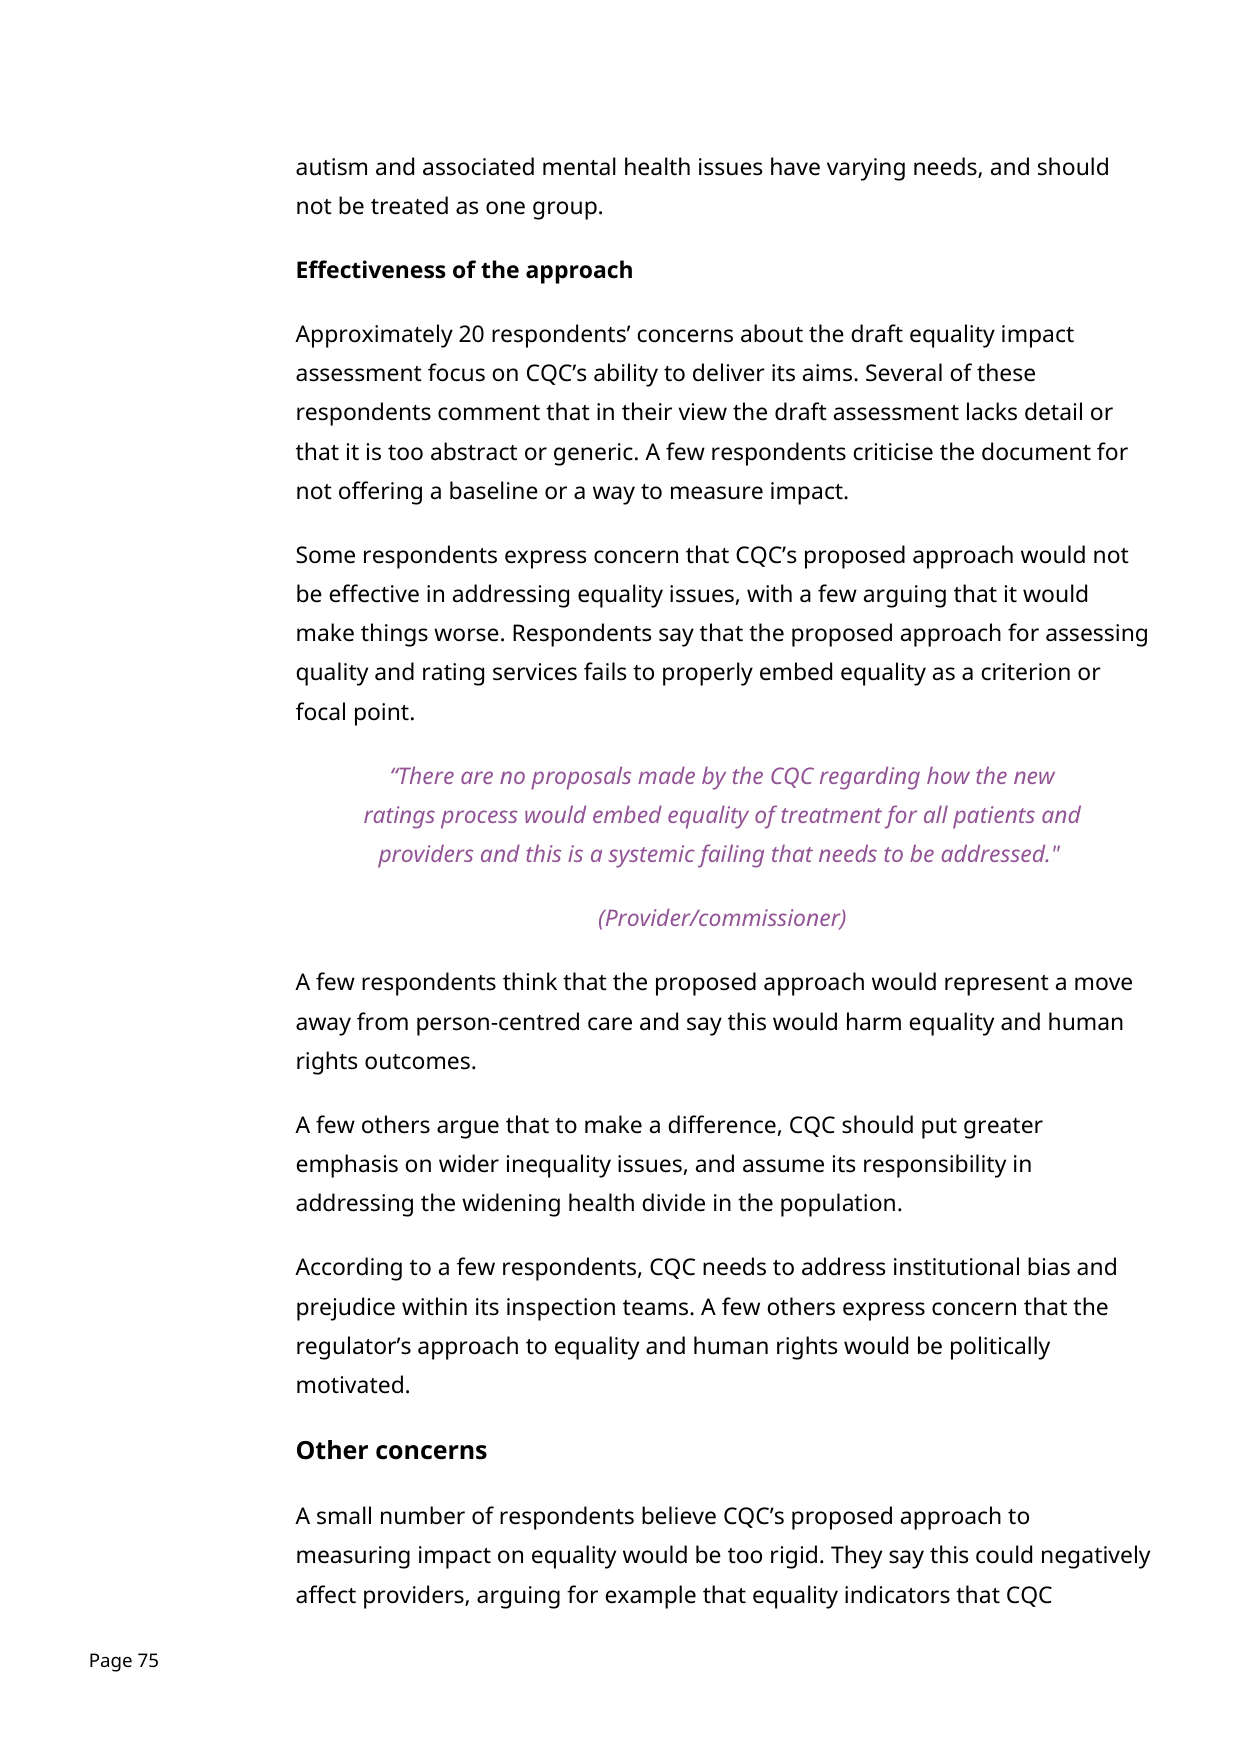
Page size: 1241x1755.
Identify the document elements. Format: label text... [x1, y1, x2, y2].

text (Provider/commissioner) [354, 899, 1093, 933]
text According to a few respondents, CQC needs to address institutional bias and prejudice within its inspection teams. A few others express concern that the regulator’s approach to equality and human rights would be politically motivated. [295, 1248, 1152, 1400]
text A small number of respondents believe CQC’s proposed approach to measuring impact on equality would be too rigid. They say this could negatively affect providers, arguing for example that equality indicators that CQC [295, 1497, 1152, 1610]
text autism and associated mental health issues have varying needs, and should not be treated as one group. [295, 148, 1152, 221]
text A few others argue that to make a difference, CQC should put greater emphasis on wider inequality issues, and assume its responsibility in addressing the widening health divide in the population. [295, 1106, 1152, 1218]
text Approximately 20 respondents’ concerns about the draft equality impact assessment focus on CQC’s ability to deliver its aims. Several of these respondents comment that in their view the draft assessment lacks detail or that it is too abstract or generic. A few respondents criticise the document for not offering a baseline or a way to measure impact. [295, 315, 1152, 506]
text Effectiveness of the approach [295, 251, 1152, 285]
subtitle Other concerns [295, 1430, 1152, 1467]
text A few respondents think that the proposed approach would represent a move away from person-centred care and say this would harm equality and human rights outcomes. [295, 963, 1152, 1076]
text Some respondents express concern that CQC’s proposed approach would not be effective in addressing equality issues, with a few arguing that it would make things worse. Respondents say that the proposed approach for assessing quality and rating services fails to properly embed equality as a criterion or focal point. [295, 536, 1152, 727]
text “There are no proposals made by the CQC regarding how the new ratings process would embed equality of treatment for all patients and providers and this is a systemic failing that needs to be addressed." [354, 757, 1093, 869]
